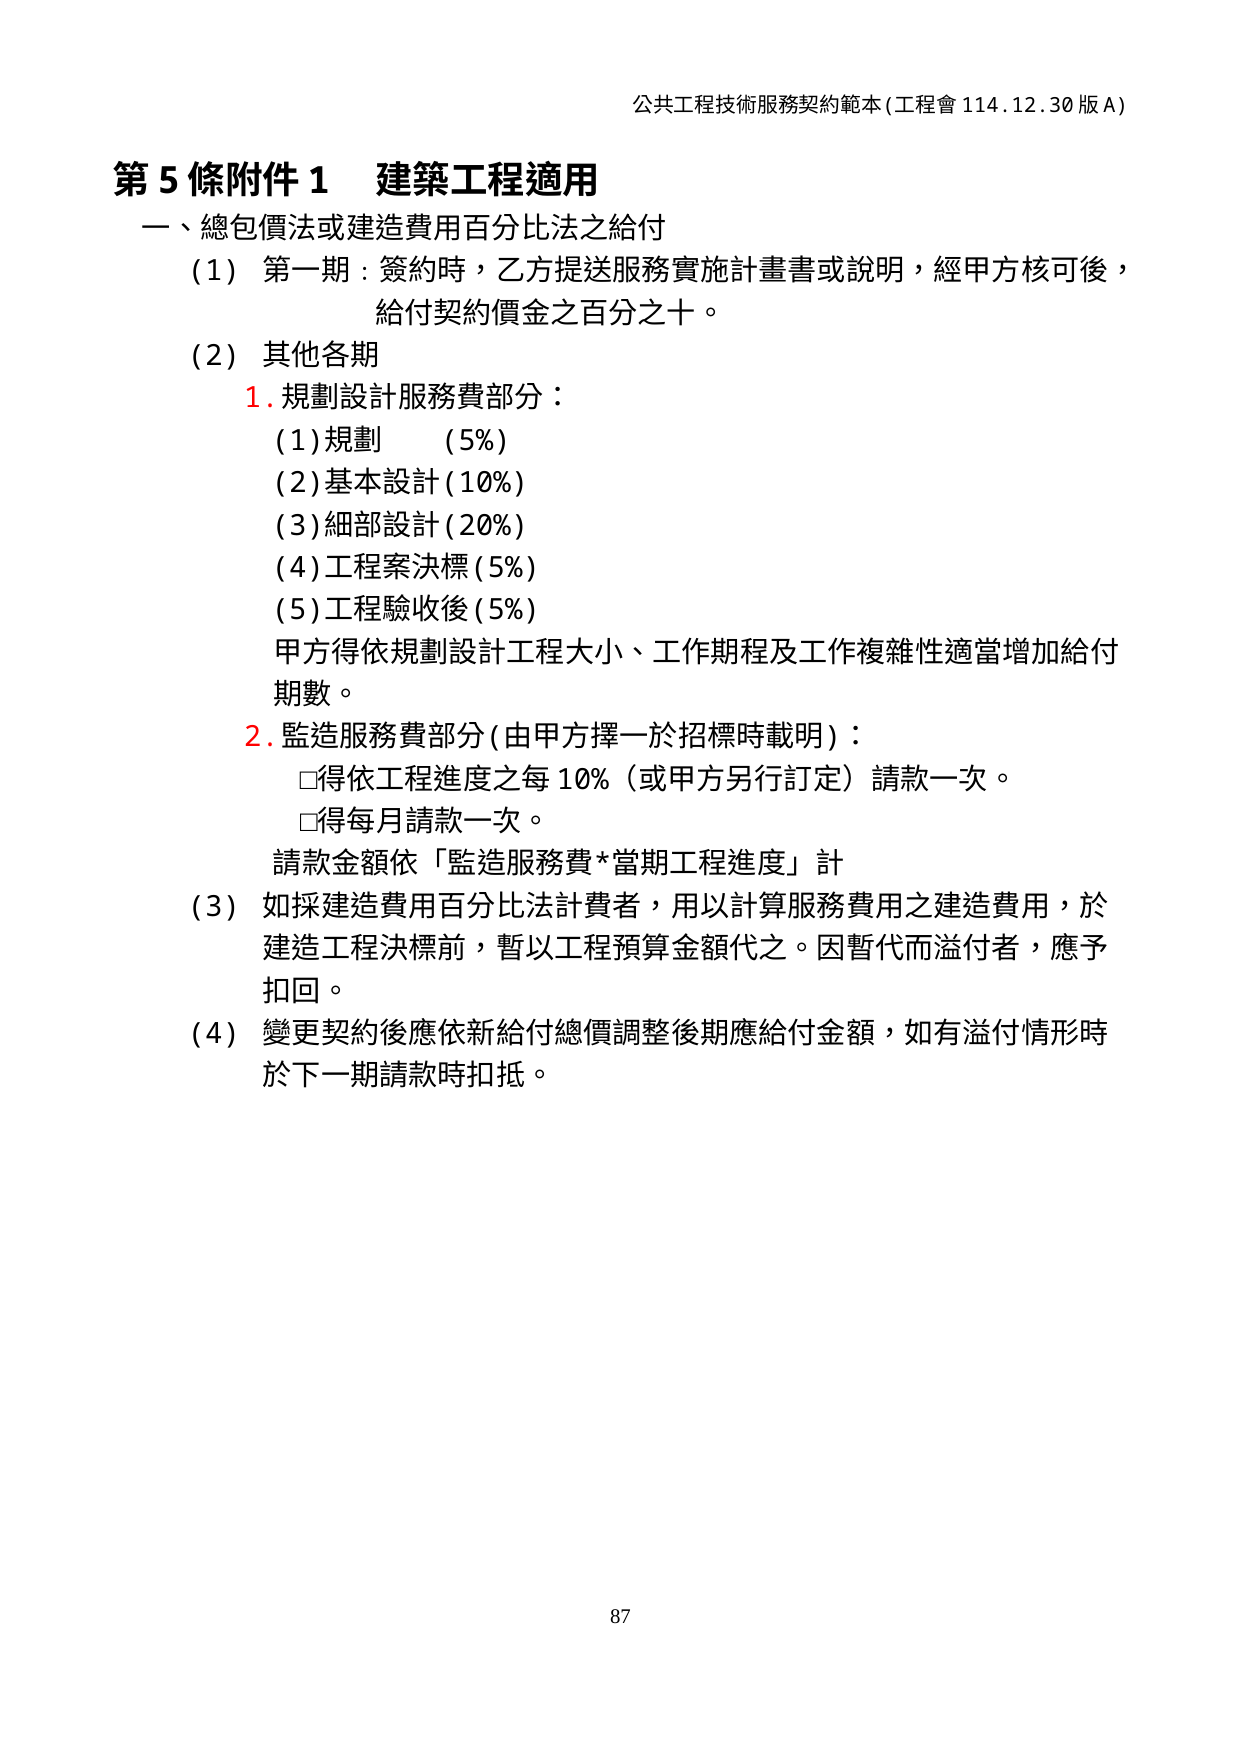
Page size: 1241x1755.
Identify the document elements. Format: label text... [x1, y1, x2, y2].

text 甲方得依規劃設計工程大小、工作期程及工作複雜性適當增加給付期數。 [273, 628, 1128, 713]
text (2)基本設計(10%) [213, 459, 1128, 501]
text □得依工程進度之每10%（或甲方另行訂定）請款一次。 [299, 755, 1128, 798]
text (4)工程案決標(5%) [213, 543, 1128, 586]
list 變更契約後應依新給付總價調整後期應給付金額，如有溢付情形時於下一期請款時扣抵。 [187, 1009, 1128, 1094]
list 第一期﹕簽約時，乙方提送服務實施計畫書或說明，經甲方核可後，給付契約價金之百分之十。 [187, 247, 1128, 331]
text 一、總包價法或建造費用百分比法之給付 [112, 204, 1128, 247]
text (1)規劃 (5%) [213, 416, 1128, 459]
list 規劃設計服務費部分： [244, 374, 1128, 416]
text (3)細部設計(20%) [213, 501, 1128, 543]
text □得每月請款一次。 [300, 798, 1128, 840]
list 其他各期 [187, 331, 1128, 374]
list 如採建造費用百分比法計費者，用以計算服務費用之建造費用，於建造工程決標前，暫以工程預算金額代之。因暫代而溢付者，應予扣回。 [187, 882, 1128, 1009]
text 第5條附件1 建築工程適用 [112, 150, 1128, 204]
text 請款金額依「監造服務費*當期工程進度」計 [234, 840, 1128, 882]
text (5)工程驗收後(5%) [213, 586, 1128, 628]
list 監造服務費部分(由甲方擇一於招標時載明)： [244, 713, 1128, 755]
